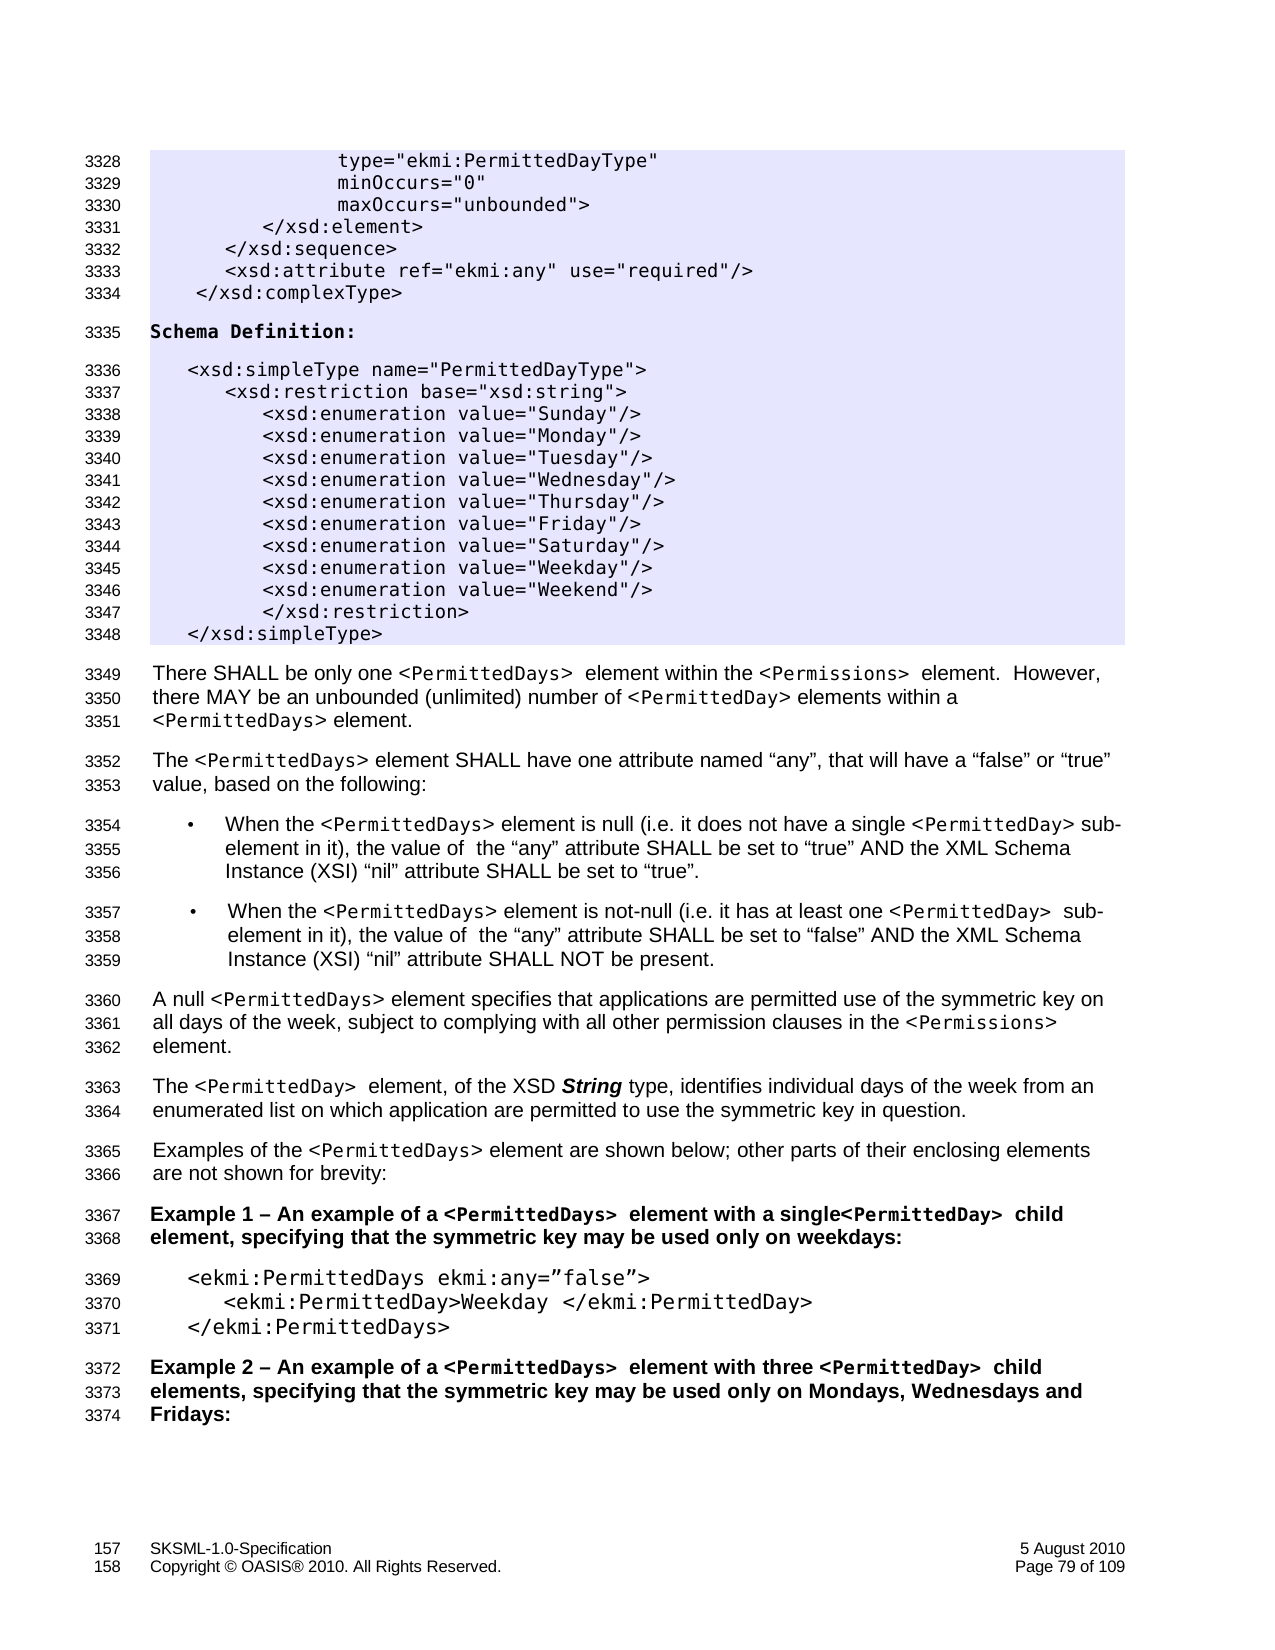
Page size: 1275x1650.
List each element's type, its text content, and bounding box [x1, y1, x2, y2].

text Schema Definition: [150, 321, 1125, 342]
text type="ekmi:PermittedDayType" minOccurs="0" maxOccurs="unbounded"> </xsd:element> </xsd:sequence> <xsd:attribute ref="ekmi:any" use="required"/> </xsd:complexType> [150, 150, 1125, 304]
text <ekmi:PermittedDays ekmi:any=”false”> <ekmi:PermittedDay>Weekday </ekmi:PermittedDay> </ekmi:PermittedDays> [187, 1266, 1125, 1339]
text The <PermittedDays> element SHALL have one attribute named “any”, that will have a “false” or “true” value, based on the following: [152, 749, 1125, 796]
text Example 1 – An example of a <PermittedDays> element with a single<PermittedDay> child element, specifying that the symmetric key may be used only on weekdays: [150, 1202, 1125, 1249]
list When the <PermittedDays> element is not-null (i.e. it has at least one <PermittedDay> sub-element in it), the value of the “any” attribute SHALL be set to “false” AND the XML Schema Instance (XSI) “nil” attribute SHALL NOT be present. [190, 900, 1125, 971]
list When the <PermittedDays> element is null (i.e. it does not have a single <PermittedDay> sub-element in it), the value of the “any” attribute SHALL be set to “true” AND the XML Schema Instance (XSI) “nil” attribute SHALL be set to “true”. [187, 813, 1125, 883]
text <xsd:simpleType name="PermittedDayType"> <xsd:restriction base="xsd:string"> <xsd:enumeration value="Sunday"/> <xsd:enumeration value="Monday"/> <xsd:enumeration value="Tuesday"/> <xsd:enumeration value="Wednesday"/> <xsd:enumeration value="Thursday"/> <xsd:enumeration value="Friday"/> <xsd:enumeration value="Saturday"/> <xsd:enumeration value="Weekday"/> <xsd:enumeration value="Weekend"/> </xsd:restriction> </xsd:simpleType> [150, 359, 1125, 645]
text The <PermittedDay> element, of the XSD String type, identifies individual days of the week from an enumerated list on which application are permitted to use the symmetric key in question. [152, 1074, 1125, 1122]
text Example 2 – An example of a <PermittedDays> element with three <PermittedDay> child elements, specifying that the symmetric key may be used only on Mondays, Wednesdays and Fridays: [150, 1356, 1125, 1426]
text Examples of the <PermittedDays> element are shown below; other parts of their enclosing elements are not shown for brevity: [152, 1138, 1125, 1185]
text There SHALL be only one <PermittedDays> element within the <Permissions> element. However, there MAY be an unbounded (unlimited) number of <PermittedDay> elements within a <PermittedDays> element. [152, 662, 1125, 732]
text A null <PermittedDays> element specifies that applications are permitted use of the symmetric key on all days of the week, subject to complying with all other permission clauses in the <Permissions> element. [152, 987, 1125, 1058]
